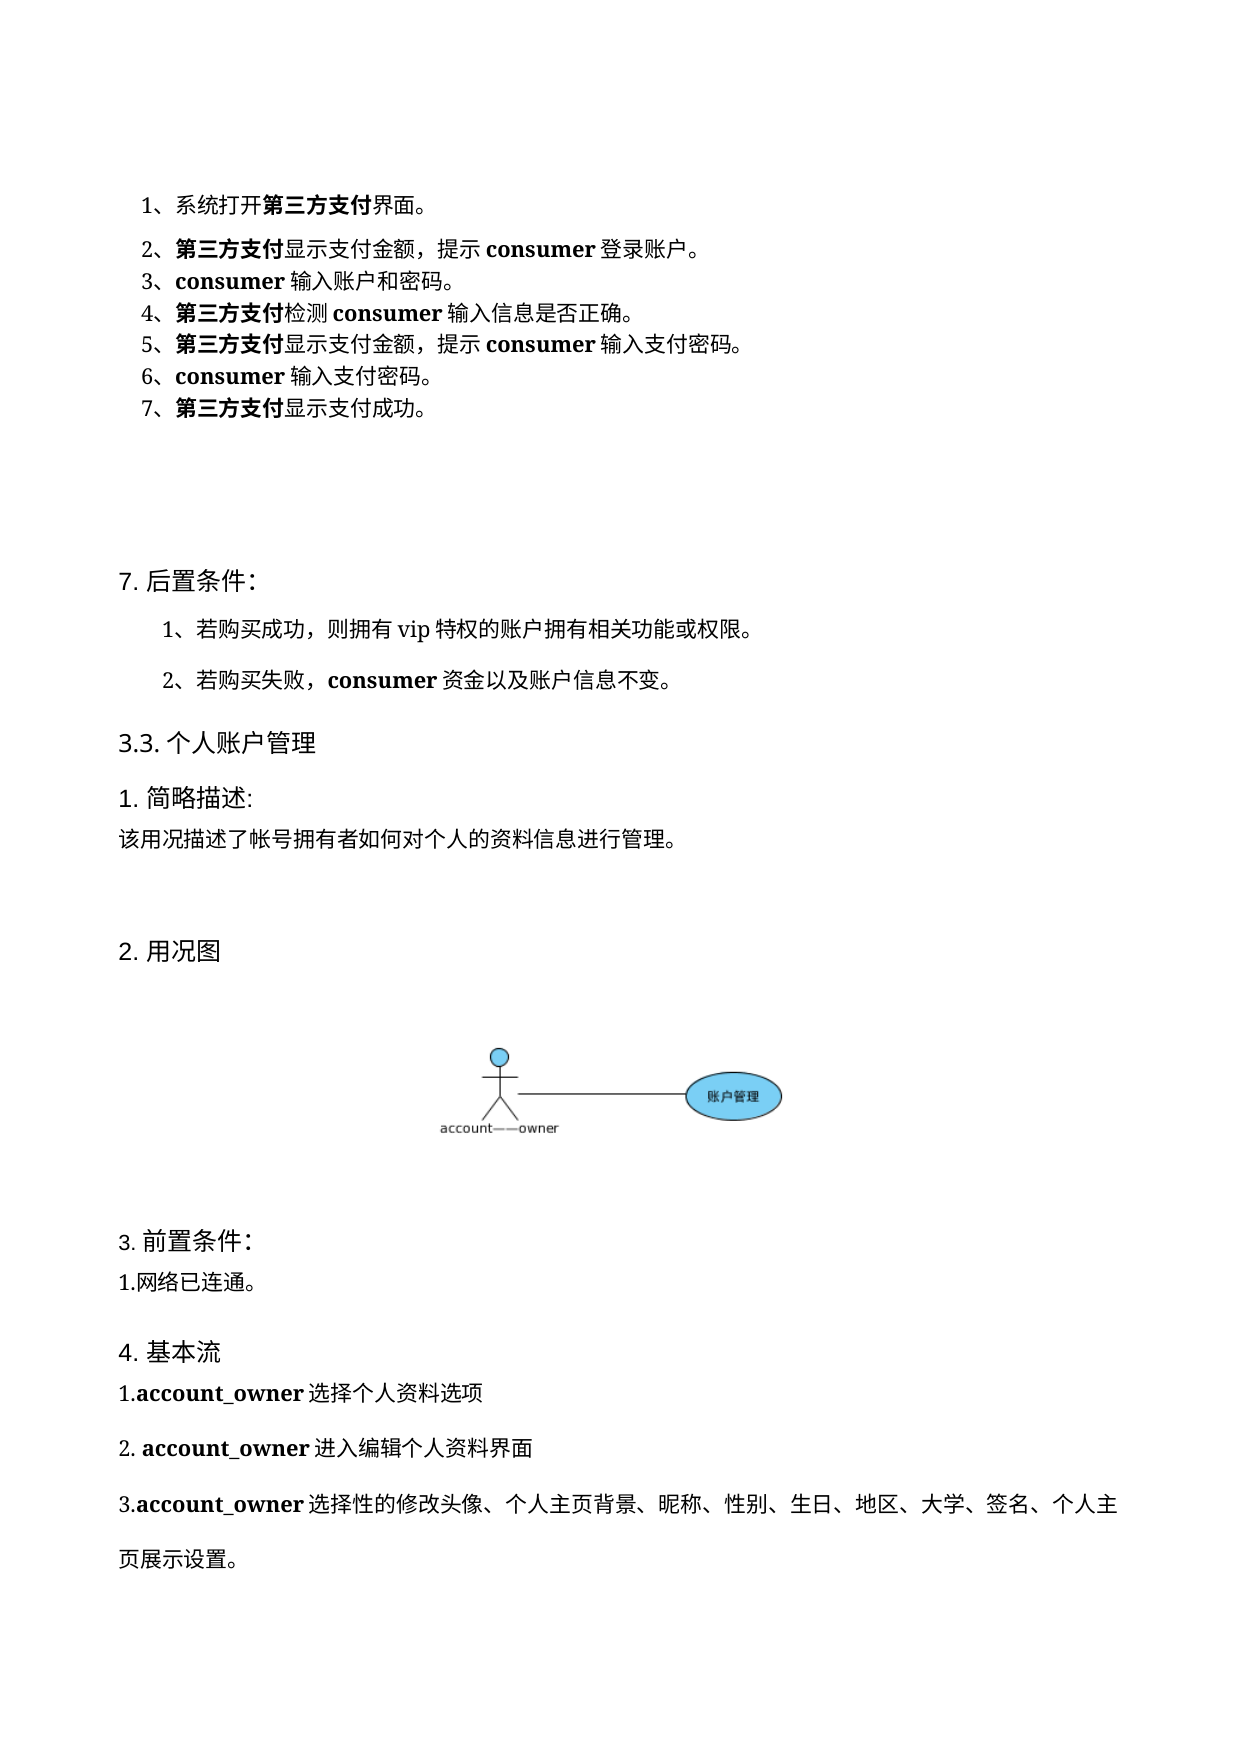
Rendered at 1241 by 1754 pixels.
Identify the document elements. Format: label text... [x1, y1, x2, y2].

text 1.account_owner选择个人资料选项 [118, 1376, 1122, 1407]
text 4、第三方支付检测consumer输入信息是否正确。 [118, 296, 1122, 327]
text 1、若购买成功，则拥有vip特权的账户拥有相关功能或权限。 [118, 612, 1122, 643]
text 3、consumer输入账户和密码。 [118, 264, 1122, 296]
text 1、系统打开第三方支付界面。 [118, 188, 1122, 219]
text 7、第三方支付显示支付成功。 [118, 391, 1122, 423]
subtitle 前置条件： [118, 1221, 1122, 1258]
text 5、第三方支付显示支付金额，提示consumer输入支付密码。 [118, 327, 1122, 359]
text 该用况描述了帐号拥有者如何对个人的资料信息进行管理。 [118, 822, 1122, 854]
subtitle 个人账户管理 [118, 723, 1122, 760]
subtitle 后置条件： [118, 562, 1122, 598]
subtitle 简略描述: [118, 779, 1122, 815]
text 6、consumer输入支付密码。 [118, 359, 1122, 391]
subtitle 用况图 [118, 931, 1122, 967]
text 1.网络已连通。 [118, 1265, 1122, 1297]
text 2、第三方支付显示支付金额，提示consumer登录账户。 [118, 232, 1122, 264]
picture [316, 974, 924, 1195]
subtitle 基本流 [118, 1332, 1122, 1368]
text 2. account_owner进入编辑个人资料界面 [118, 1431, 1122, 1463]
text 2、若购买失败，consumer资金以及账户信息不变。 [118, 663, 1122, 694]
text 3.account_owner选择性的修改头像、个人主页背景、昵称、性别、生日、地区、大学、签名、个人主页展示设置。 [118, 1487, 1122, 1574]
